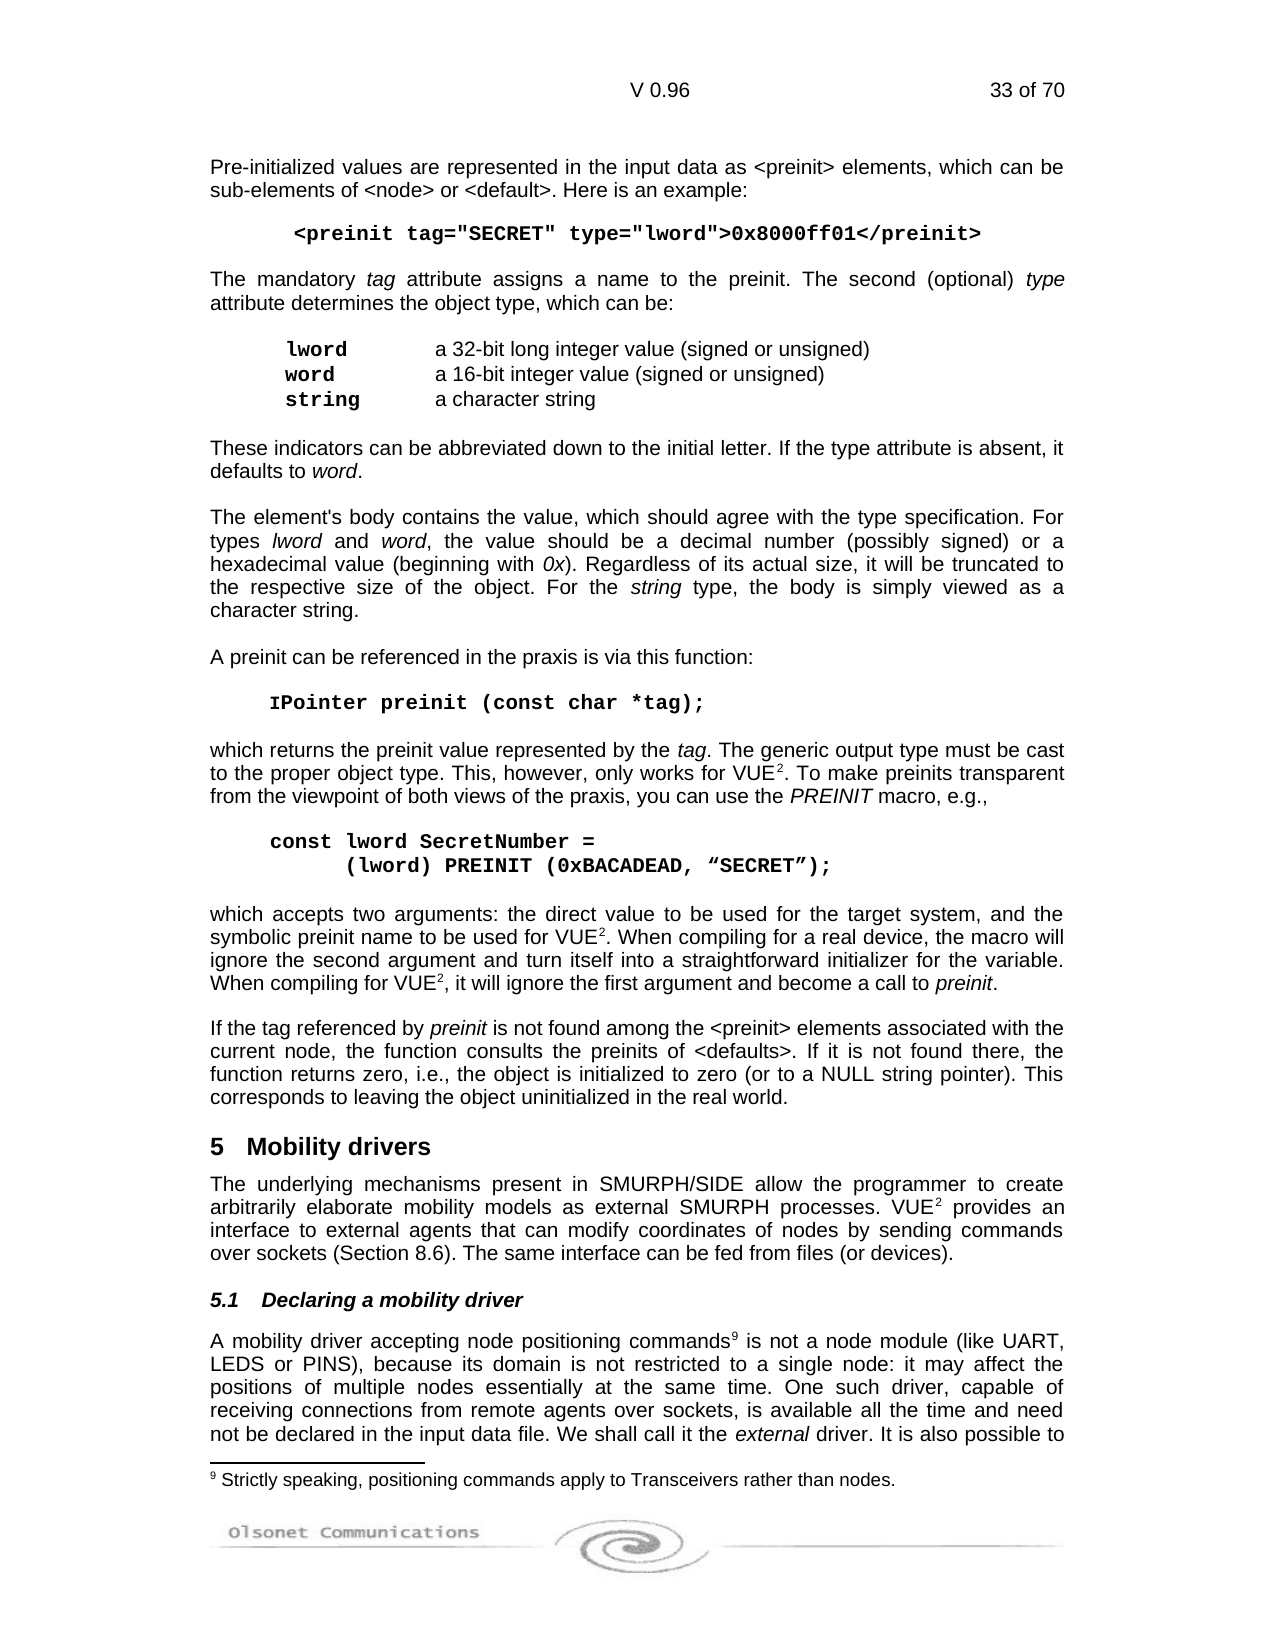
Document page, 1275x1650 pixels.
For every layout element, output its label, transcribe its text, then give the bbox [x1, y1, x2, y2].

text The underlying mechanisms present in SMURPH/SIDE allow the programmer to create arbitrarily elaborate mobility models as external SMURPH processes. VUE2 provides an interface to external agents that can modify coordinates of nodes by sending commands over sockets (Section 8.6). The same interface can be fed from files (or devices). [210, 1172, 1065, 1265]
text which accepts two arguments: the direct value to be used for the target system, and the symbolic preinit name to be used for VUE2. When compiling for a real device, the macro will ignore the second argument and turn itself into a straightforward initializer for the variable. When compiling for VUE2, it will ignore the first argument and become a call to preinit. [210, 902, 1065, 995]
picture [210, 1504, 1065, 1596]
text which returns the preinit value represented by the tag. The generic output type must be cast to the proper object type. This, however, only works for VUE2. To make preinits transparent from the viewpoint of both views of the praxis, you can use the PREINIT macro, e.g., [210, 739, 1065, 808]
text lword a 32-bit long integer value (signed or unsigned) [210, 338, 1065, 363]
text const lword SecretNumber = [269, 832, 1065, 855]
text The mandatory tag attribute assigns a name to the preinit. The second (optional) type attribute determines the object type, which can be: [210, 268, 1065, 314]
text These indicators can be abbreviated down to the initial letter. If the type attribute is absent, it defaults to word. [210, 436, 1065, 483]
text The element's body contains the value, which should agree with the type specification. For types lword and word, the value should be a decimal number (possibly signed) or a hexadecimal value (beginning with 0x). Regardless of its actual size, it will be truncated to the respective size of the object. For the string type, the body is simply viewed as a character string. [210, 506, 1065, 622]
text (lword) PREINIT (0xBACADEAD, “SECRET”); [269, 855, 1065, 879]
subtitle Mobility drivers [210, 1132, 1065, 1160]
text IPointer preinit (const char *tag); [269, 692, 1065, 715]
subtitle Declaring a mobility driver [210, 1288, 1065, 1311]
text A preinit can be referenced in the praxis is via this function: [210, 645, 1065, 668]
text A mobility driver accepting node positioning commands is not a node module (like UART, LEDS or PINS), because its domain is not restricted to a single node: it may affect the positions of multiple nodes essentially at the same time. One such driver, capable of receiving connections from remote agents over sockets, is available all the time and need not be declared in the input data file. We shall call it the external driver. It is also possible to [210, 1329, 1065, 1445]
text <preinit tag="SECRET" type="lword">0x8000ff01</preinit> [210, 223, 1065, 247]
text string a character string [210, 388, 1065, 413]
text Pre-initialized values are represented in the input data as <preinit> elements, which can be sub-elements of <node> or <default>. Here is an example: [210, 155, 1065, 202]
text word a 16-bit integer value (signed or unsigned) [210, 363, 1065, 388]
text Strictly speaking, positioning commands apply to Transceivers rather than nodes. [210, 1469, 1065, 1490]
text If the tag referenced by preinit is not found among the <preinit> elements associated with the current node, the function consults the preinits of <defaults>. If it is not found there, the function returns zero, i.e., the object is initialized to zero (or to a NULL string pointer). This corresponds to leaving the object uninitialized in the real world. [210, 1016, 1065, 1109]
